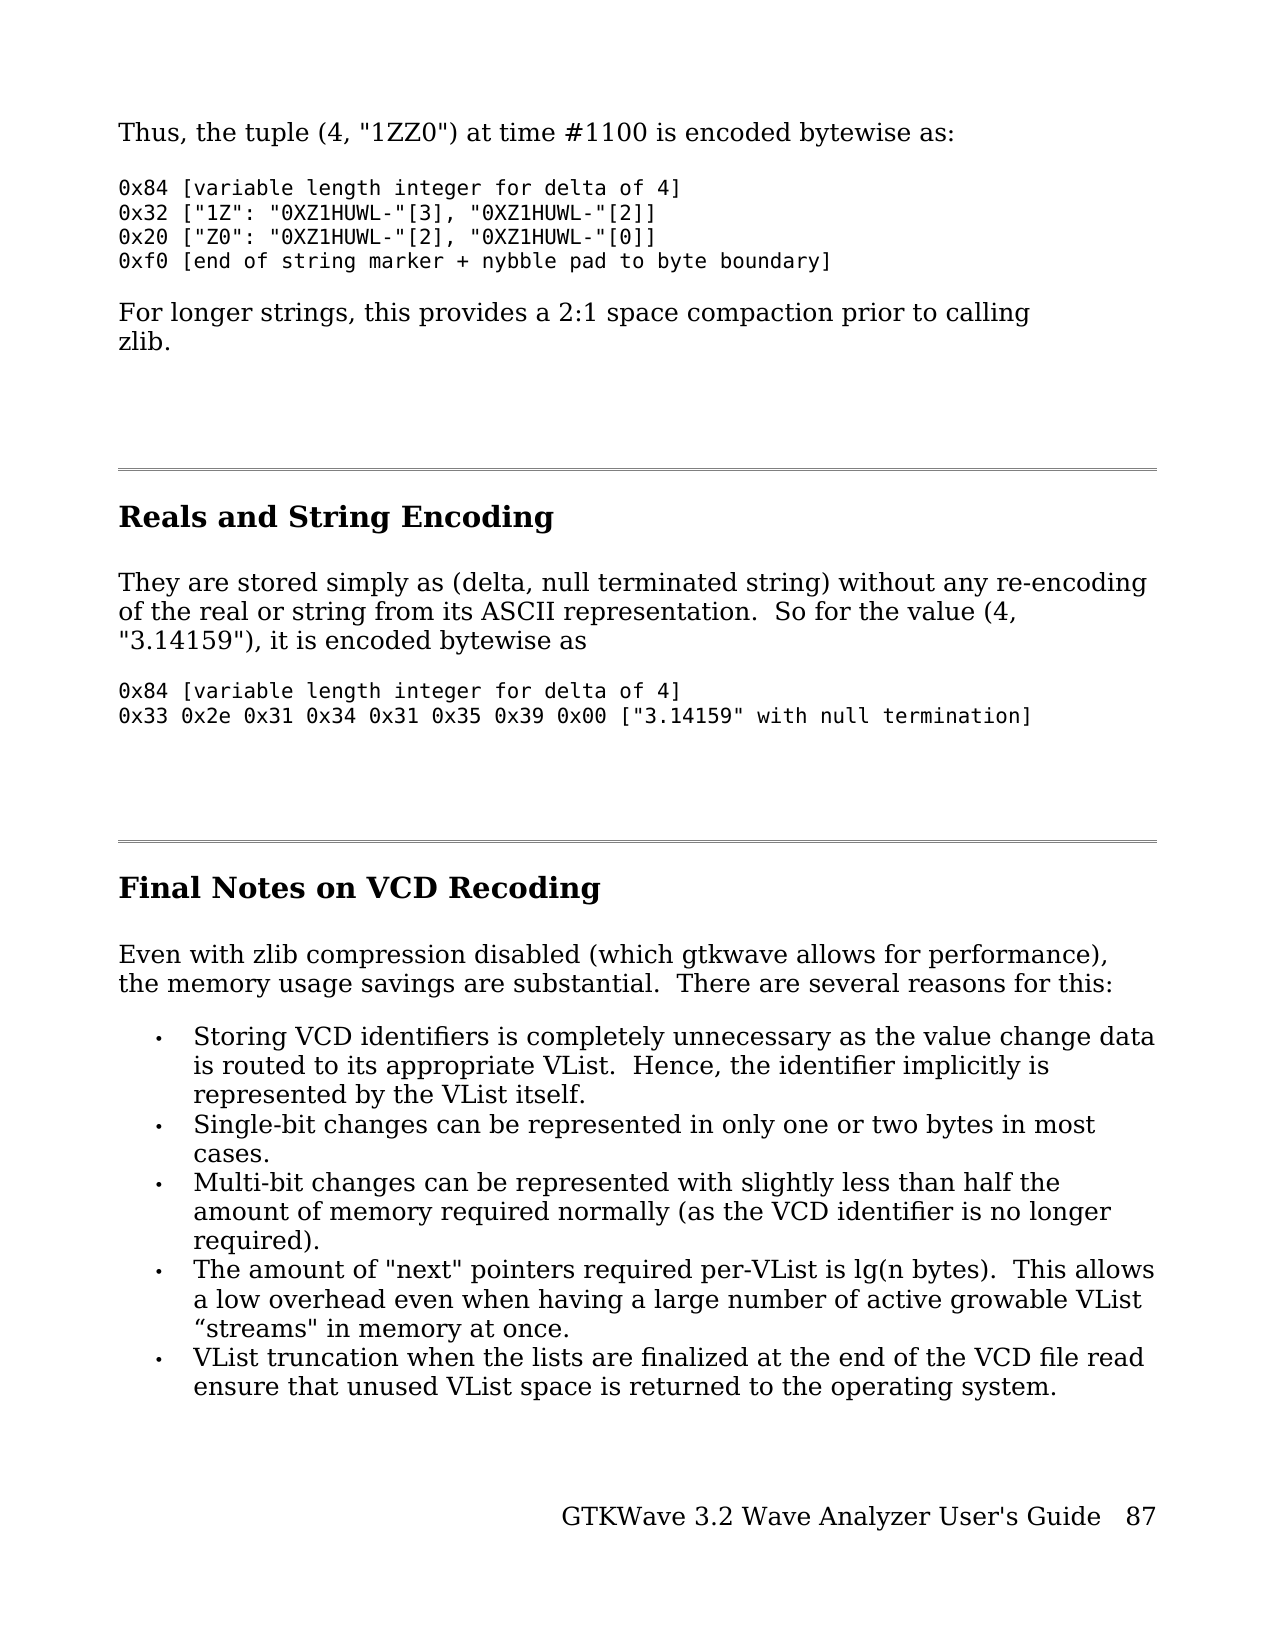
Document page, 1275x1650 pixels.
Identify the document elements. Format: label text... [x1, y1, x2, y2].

text Reals and String Encoding [118, 499, 1157, 534]
list Storing VCD identifiers is completely unnecessary as the value change data is routed to its appropriate VList. Hence, the identifier implicitly is represented by the VList itself. [156, 1022, 1157, 1110]
text Final Notes on VCD Recoding [118, 872, 1157, 906]
text 0x84 [variable length integer for delta of 4] [118, 679, 1157, 704]
text 0xf0 [end of string marker + nybble pad to byte boundary] [118, 249, 1157, 273]
text Thus, the tuple (4, "1ZZ0") at time #1100 is encoded bytewise as: [118, 118, 1157, 147]
text 0x84 [variable length integer for delta of 4] [118, 176, 1157, 201]
text 0x32 ["1Z": "0XZ1HUWL-"[3], "0XZ1HUWL-"[2]] [118, 201, 1157, 225]
list The amount of "next" pointers required per-VList is lg(n bytes). This allows a low overhead even when having a large number of active growable VList “streams" in memory at once. [156, 1256, 1157, 1343]
text They are stored simply as (delta, null terminated string) without any re-encoding of the real or string from its ASCII representation. So for the value (4, "3.14159"), it is encoded bytewise as [118, 568, 1157, 655]
text zlib. [118, 327, 1157, 356]
text 0x33 0x2e 0x31 0x34 0x31 0x35 0x39 0x00 ["3.14159" with null termination] [118, 704, 1157, 728]
list VList truncation when the lists are finalized at the end of the VCD file read ensure that unused VList space is returned to the operating system. [156, 1343, 1157, 1402]
text 0x20 ["Z0": "0XZ1HUWL-"[2], "0XZ1HUWL-"[0]] [118, 225, 1157, 249]
text For longer strings, this provides a 2:1 space compaction prior to calling [118, 298, 1157, 327]
list Single-bit changes can be represented in only one or two bytes in most cases. [156, 1110, 1157, 1168]
text Even with zlib compression disabled (which gtkwave allows for performance), the memory usage savings are substantial. There are several reasons for this: [118, 940, 1157, 998]
list Multi-bit changes can be represented with slightly less than half the amount of memory required normally (as the VCD identifier is no longer required). [156, 1168, 1157, 1256]
